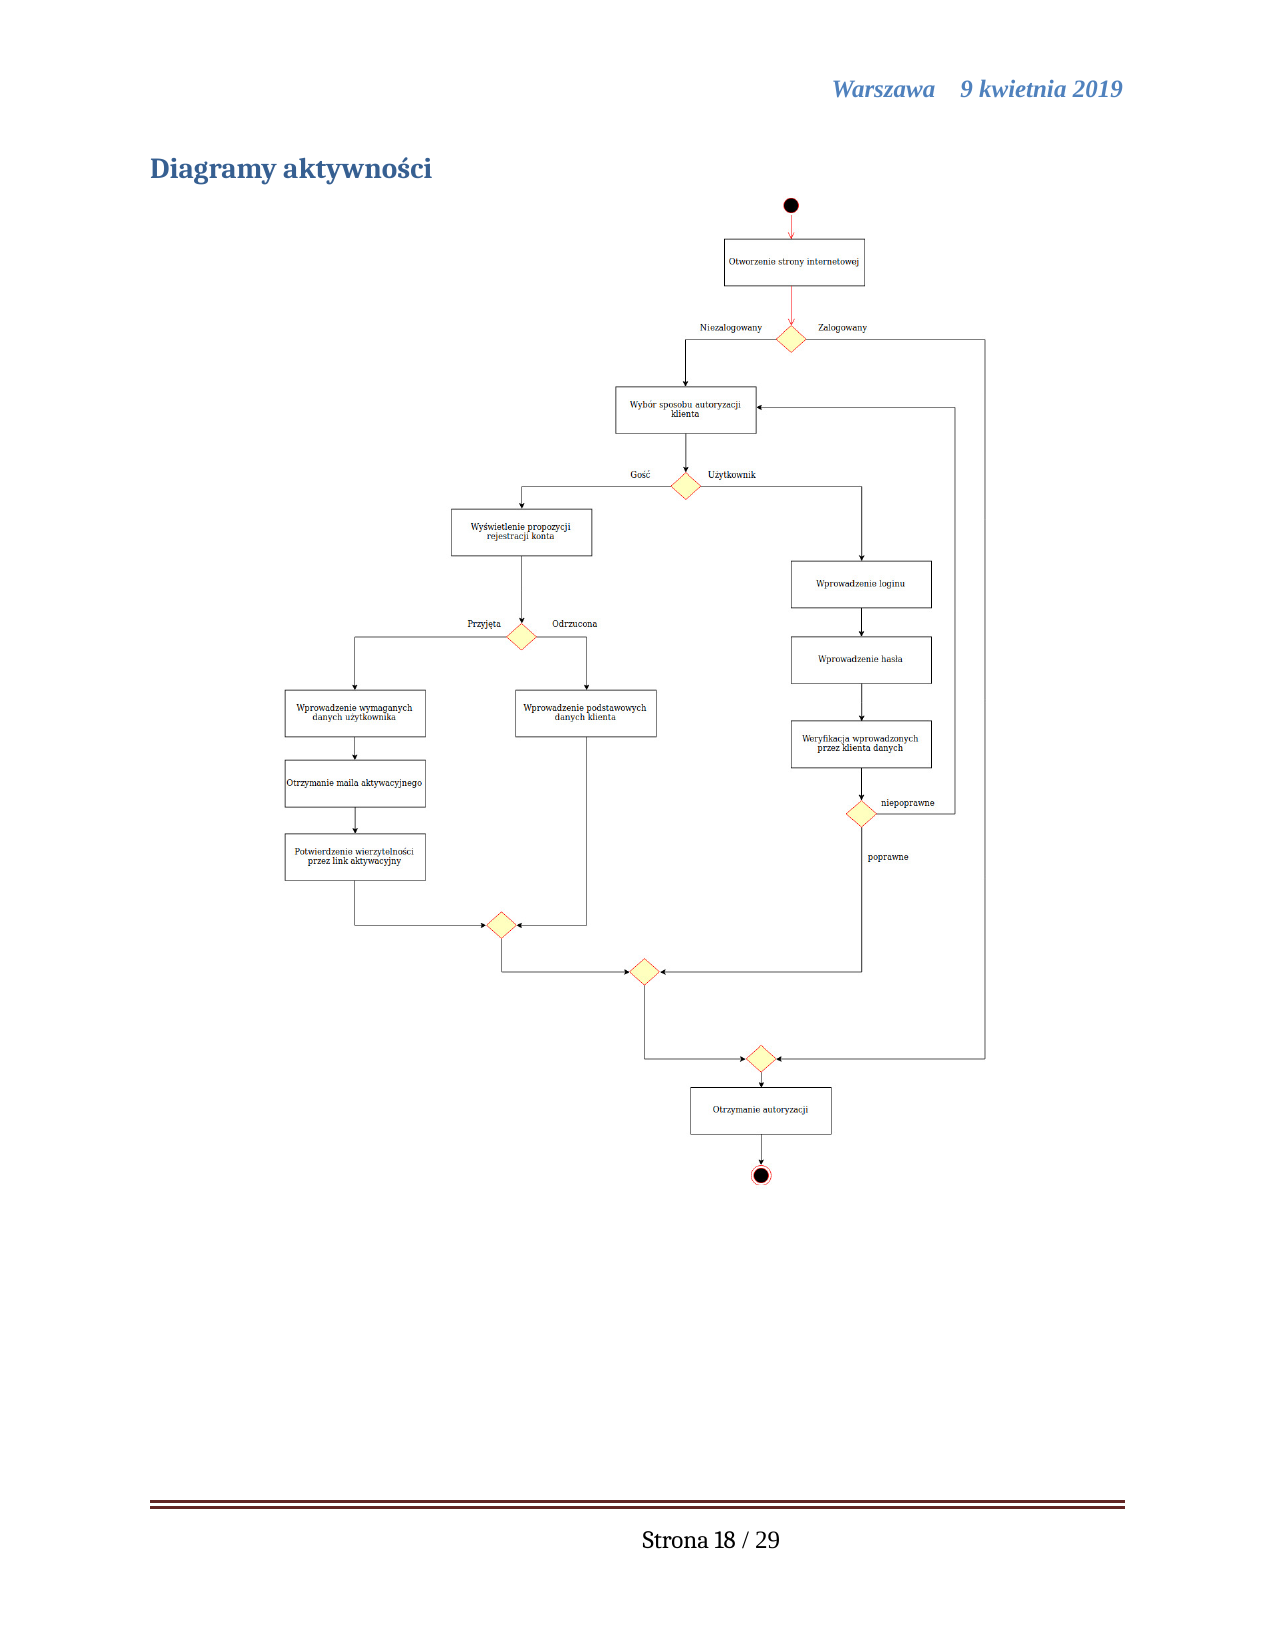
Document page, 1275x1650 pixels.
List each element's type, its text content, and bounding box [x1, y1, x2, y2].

subtitle Diagramy aktywności [150, 152, 1125, 186]
